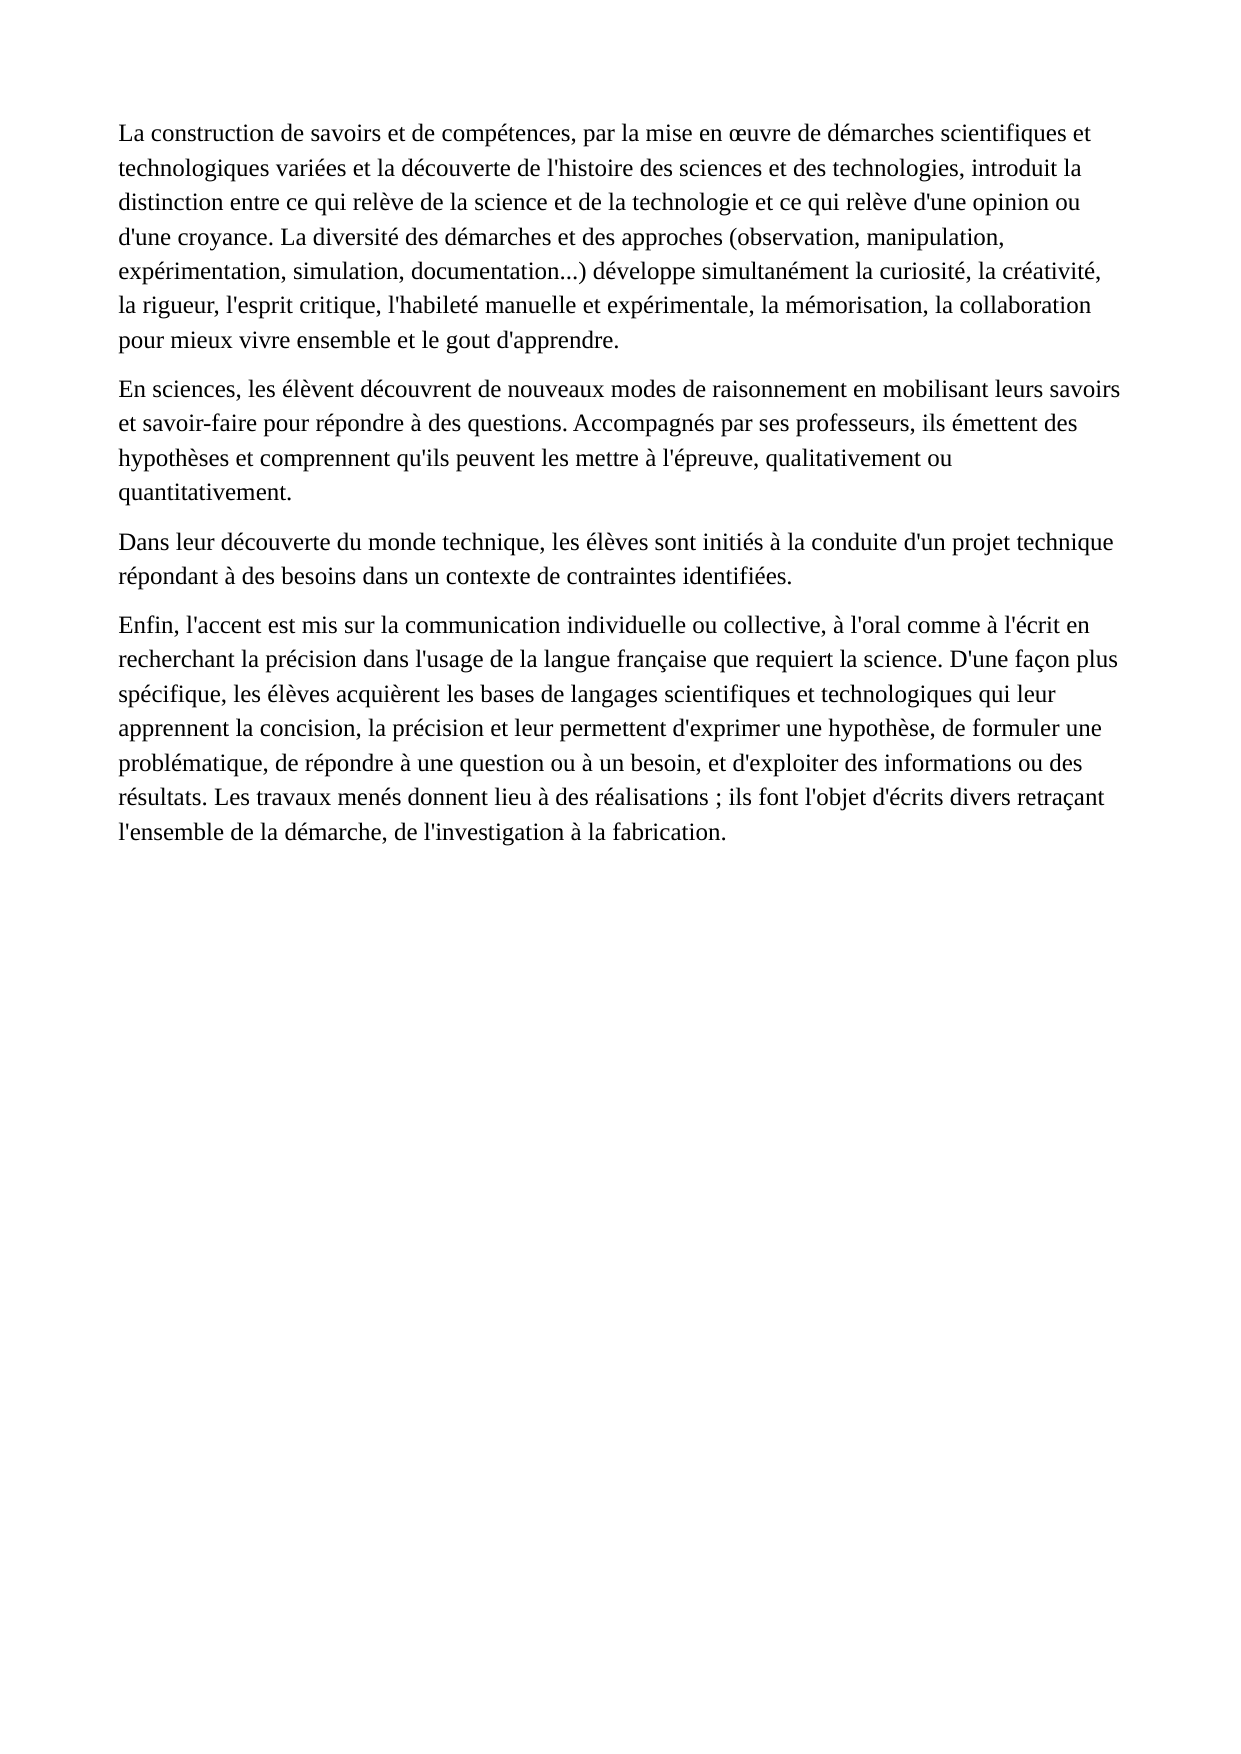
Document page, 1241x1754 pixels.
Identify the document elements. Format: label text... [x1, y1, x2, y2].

text En sciences, les élèvent découvrent de nouveaux modes de raisonnement en mobilisant leurs savoirs et savoir-faire pour répondre à des questions. Accompagnés par ses professeurs, ils émettent des hypothèses et comprennent qu'ils peuvent les mettre à l'épreuve, qualitativement ou quantitativement. [118, 374, 1122, 506]
text Enfin, l'accent est mis sur la communication individuelle ou collective, à l'oral comme à l'écrit en recherchant la précision dans l'usage de la langue française que requiert la science. D'une façon plus spécifique, les élèves acquièrent les bases de langages scientifiques et technologiques qui leur apprennent la concision, la précision et leur permettent d'exprimer une hypothèse, de formuler une problématique, de répondre à une question ou à un besoin, et d'exploiter des informations ou des résultats. Les travaux menés donnent lieu à des réalisations ; ils font l'objet d'écrits divers retraçant l'ensemble de la démarche, de l'investigation à la fabrication. [118, 610, 1122, 846]
text La construction de savoirs et de compétences, par la mise en œuvre de démarches scientifiques et technologiques variées et la découverte de l'histoire des sciences et des technologies, introduit la distinction entre ce qui relève de la science et de la technologie et ce qui relève d'une opinion ou d'une croyance. La diversité des démarches et des approches (observation, manipulation, expérimentation, simulation, documentation...) développe simultanément la curiosité, la créativité, la rigueur, l'esprit critique, l'habileté manuelle et expérimentale, la mémorisation, la collaboration pour mieux vivre ensemble et le gout d'apprendre. [118, 118, 1122, 354]
text Dans leur découverte du monde technique, les élèves sont initiés à la conduite d'un projet technique répondant à des besoins dans un contexte de contraintes identifiées. [118, 527, 1122, 590]
